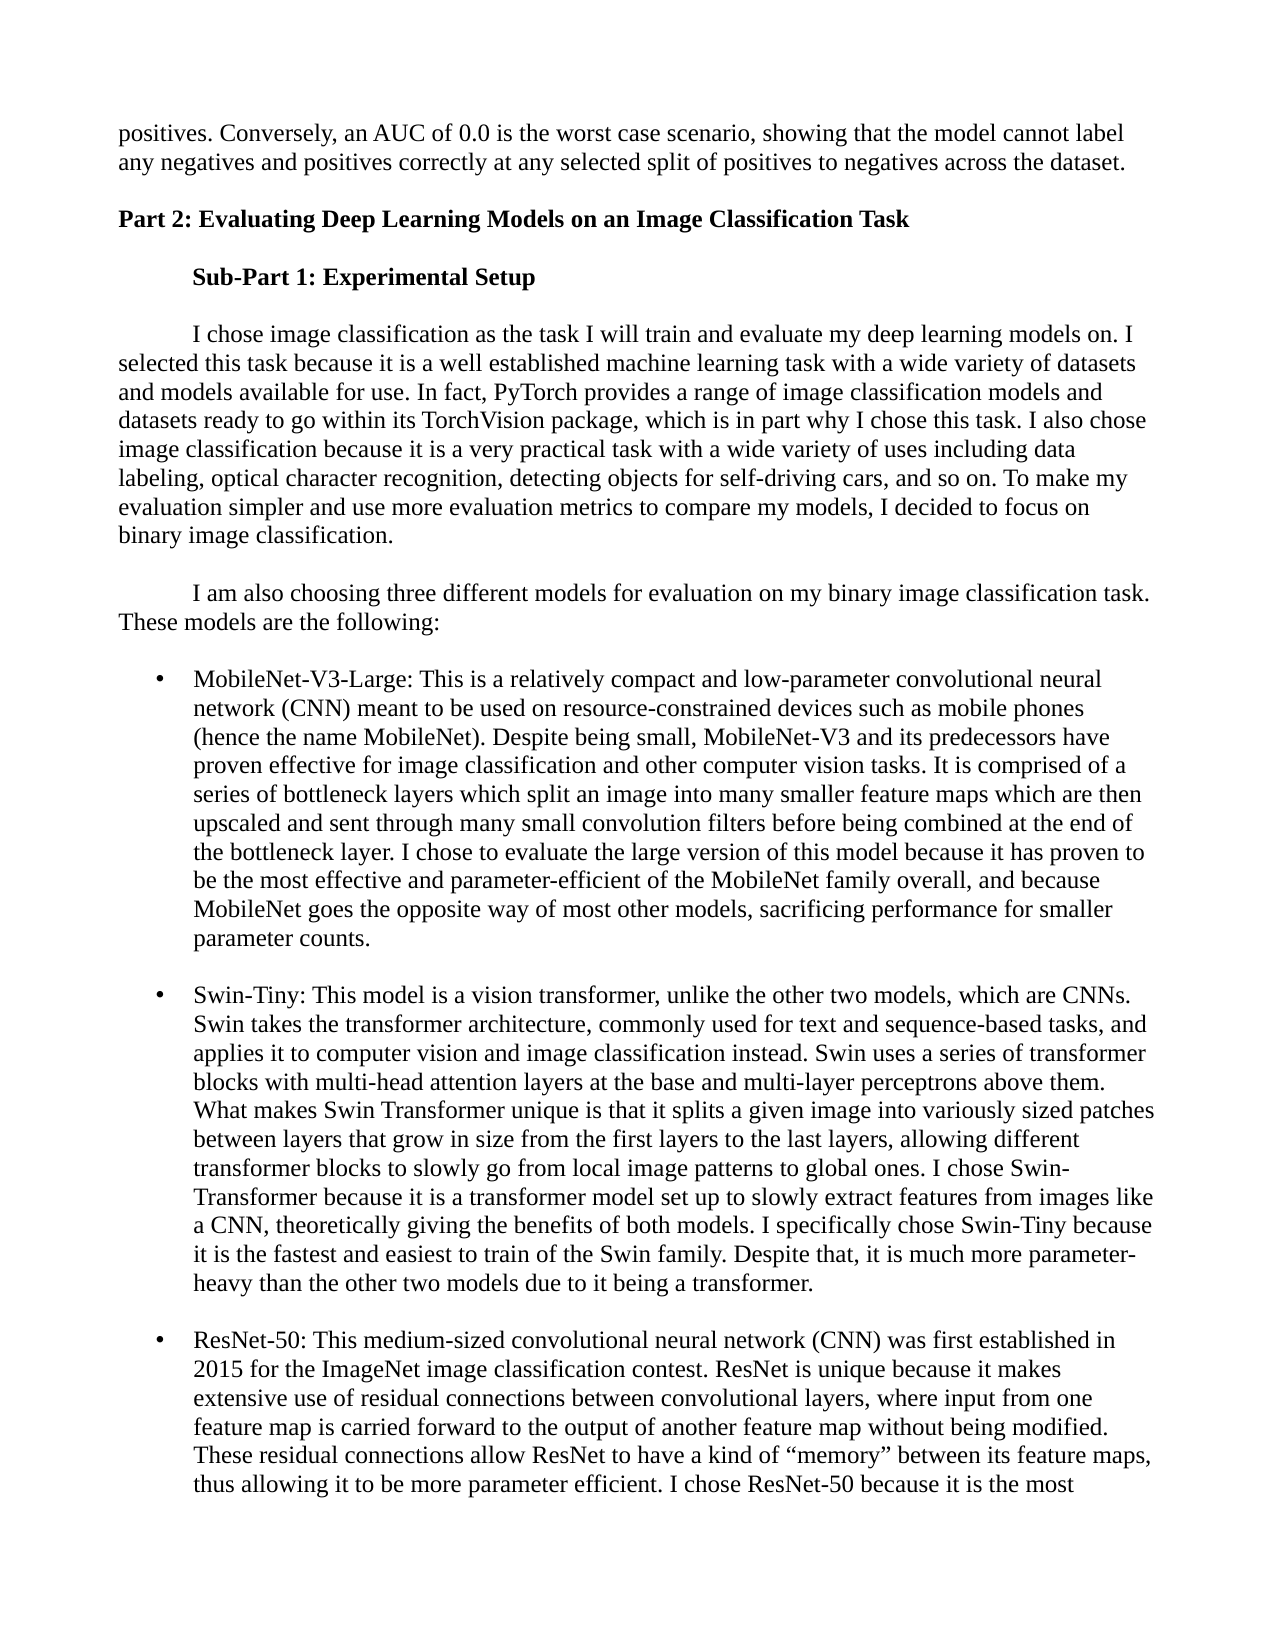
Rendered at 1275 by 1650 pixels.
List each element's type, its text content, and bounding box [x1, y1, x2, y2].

text I am also choosing three different models for evaluation on my binary image classification task. These models are the following: [118, 578, 1157, 636]
text Sub-Part 1: Experimental Setup [118, 262, 1157, 291]
list ResNet-50: This medium-sized convolutional neural network (CNN) was first established in 2015 for the ImageNet image classification contest. ResNet is unique because it makes extensive use of residual connections between convolutional layers, where input from one feature map is carried forward to the output of another feature map without being modified. These residual connections allow ResNet to have a kind of “memory” between its feature maps, thus allowing it to be more parameter efficient. I chose ResNet-50 because it is the most [156, 1326, 1157, 1498]
list Swin-Tiny: This model is a vision transformer, unlike the other two models, which are CNNs. Swin takes the transformer architecture, commonly used for text and sequence-based tasks, and applies it to computer vision and image classification instead. Swin uses a series of transformer blocks with multi-head attention layers at the base and multi-layer perceptrons above them. What makes Swin Transformer unique is that it splits a given image into variously sized patches between layers that grow in size from the first layers to the last layers, allowing different transformer blocks to slowly go from local image patterns to global ones. I chose Swin-Transformer because it is a transformer model set up to slowly extract features from images like a CNN, theoretically giving the benefits of both models. I specifically chose Swin-Tiny because it is the fastest and easiest to train of the Swin family. Despite that, it is much more parameter-heavy than the other two models due to it being a transformer. [156, 981, 1157, 1297]
list MobileNet-V3-Large: This is a relatively compact and low-parameter convolutional neural network (CNN) meant to be used on resource-constrained devices such as mobile phones (hence the name MobileNet). Despite being small, MobileNet-V3 and its predecessors have proven effective for image classification and other computer vision tasks. It is comprised of a series of bottleneck layers which split an image into many smaller feature maps which are then upscaled and sent through many small convolution filters before being combined at the end of the bottleneck layer. I chose to evaluate the large version of this model because it has proven to be the most effective and parameter-efficient of the MobileNet family overall, and because MobileNet goes the opposite way of most other models, sacrificing performance for smaller parameter counts. [156, 664, 1157, 952]
text Part 2: Evaluating Deep Learning Models on an Image Classification Task [118, 204, 1157, 233]
text positives. Conversely, an AUC of 0.0 is the worst case scenario, showing that the model cannot label any negatives and positives correctly at any selected split of positives to negatives across the dataset. [118, 118, 1157, 176]
text I chose image classification as the task I will train and evaluate my deep learning models on. I selected this task because it is a well established machine learning task with a wide variety of datasets and models available for use. In fact, PyTorch provides a range of image classification models and datasets ready to go within its TorchVision package, which is in part why I chose this task. I also chose image classification because it is a very practical task with a wide variety of uses including data labeling, optical character recognition, detecting objects for self-driving cars, and so on. To make my evaluation simpler and use more evaluation metrics to compare my models, I decided to focus on binary image classification. [118, 319, 1157, 549]
